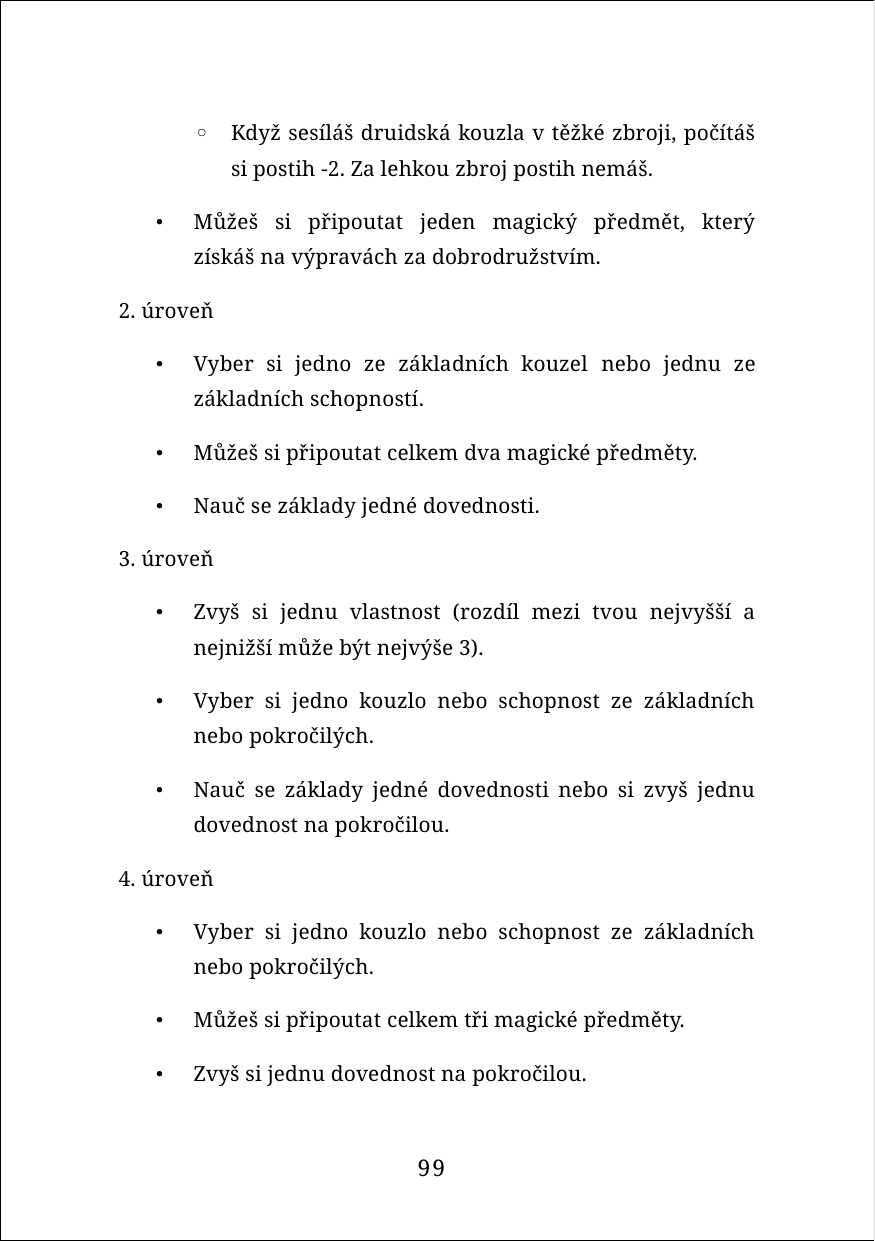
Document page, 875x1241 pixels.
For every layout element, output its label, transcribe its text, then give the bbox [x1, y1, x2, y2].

list Vyber si jedno kouzlo nebo schopnost ze základních nebo pokročilých. [156, 917, 756, 981]
list Vyber si jedno kouzlo nebo schopnost ze základních nebo pokročilých. [156, 686, 756, 750]
text 3. úroveň [118, 544, 756, 573]
list Nauč se základy jedné dovednosti nebo si zvyš jednu dovednost na pokročilou. [156, 775, 756, 839]
list Nauč se základy jedné dovednosti. [156, 491, 756, 519]
list Vyber si jedno ze základních kouzel nebo jednu ze základních schopností. [156, 349, 756, 413]
list Když sesíláš druidská kouzla v těžké zbroji, počítáš si postih -2. Za lehkou zbroj postih nemáš. [193, 118, 756, 182]
text 4. úroveň [118, 864, 756, 892]
list Zvyš si jednu dovednost na pokročilou. [156, 1059, 756, 1087]
list Zvyš si jednu vlastnost (rozdíl mezi tvou nejvyšší a nejnižší může být nejvýše 3). [156, 597, 756, 661]
text 2. úroveň [118, 296, 756, 324]
list Můžeš si připoutat celkem tři magické předměty. [156, 1006, 756, 1034]
list Můžeš si připoutat celkem dva magické předměty. [156, 438, 756, 466]
list Můžeš si připoutat jeden magický předmět, který získáš na výpravách za dobrodružstvím. [156, 207, 756, 271]
